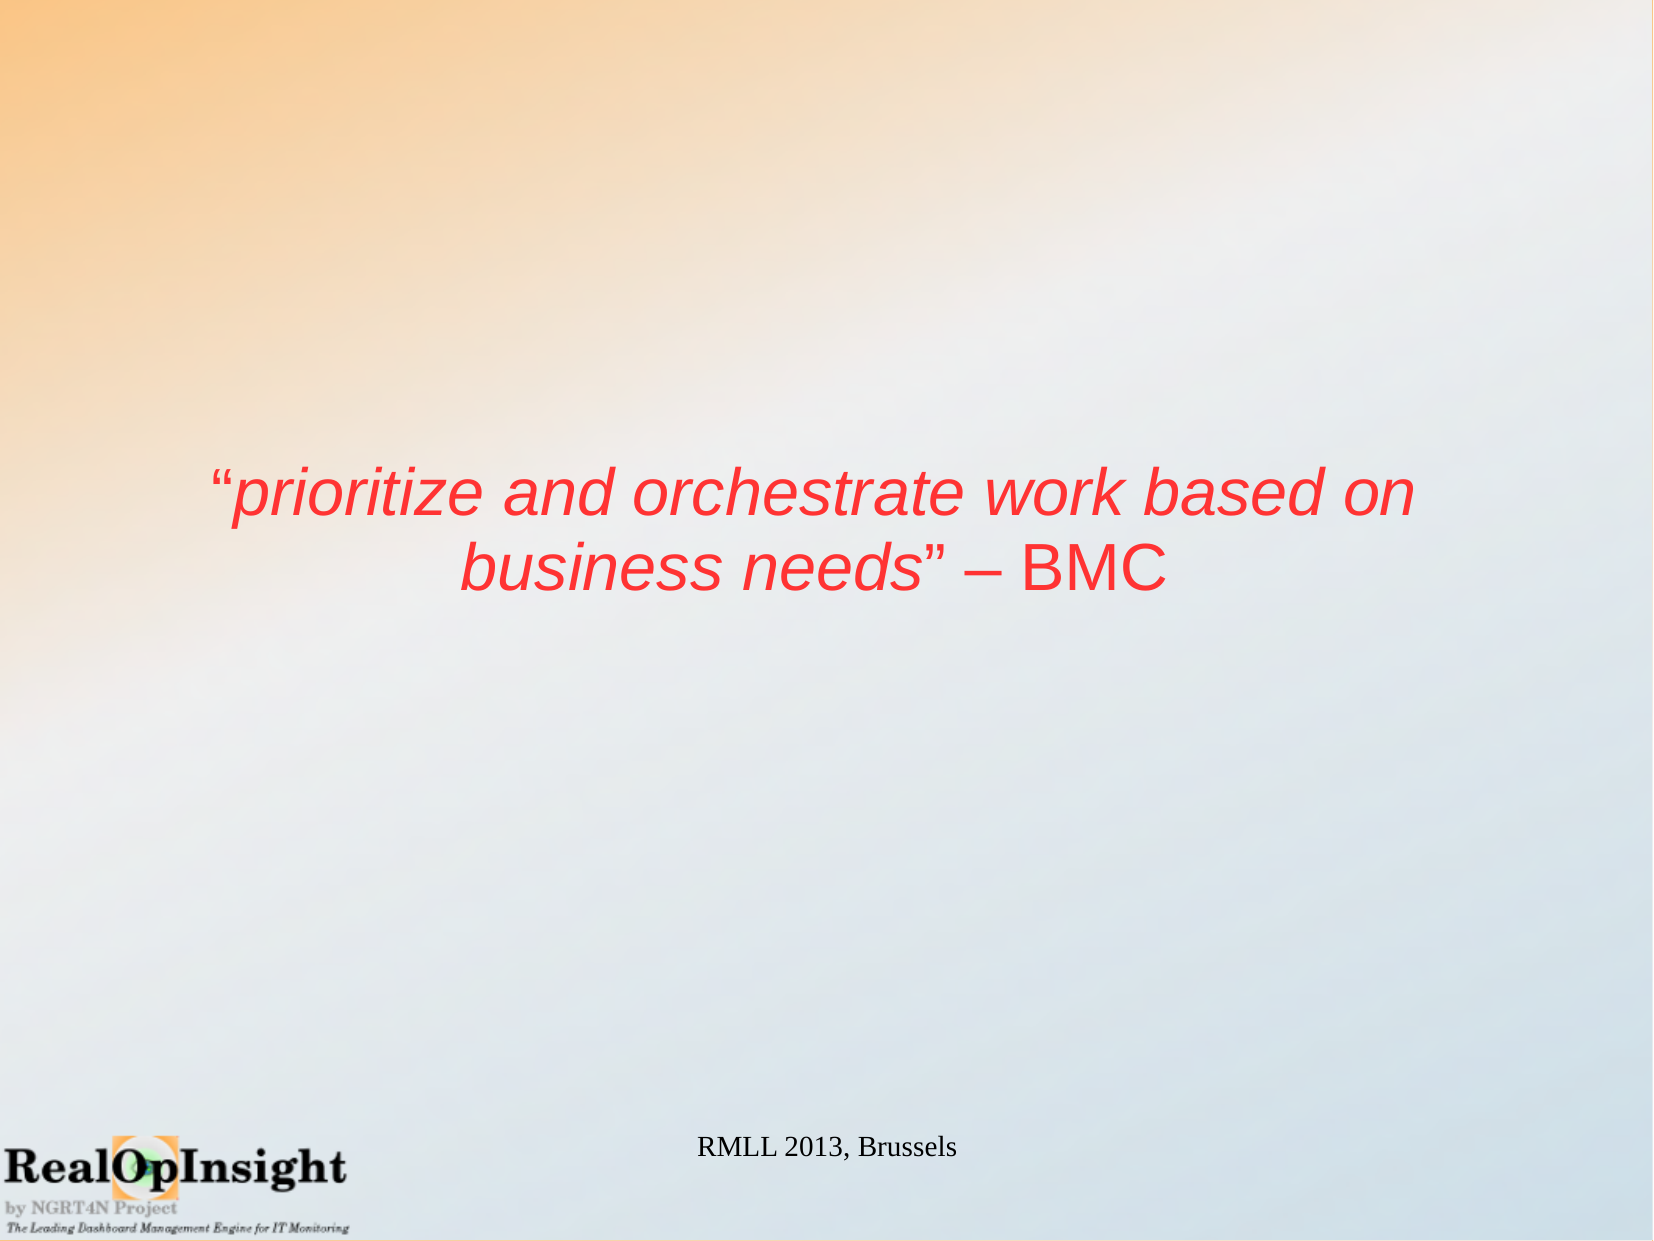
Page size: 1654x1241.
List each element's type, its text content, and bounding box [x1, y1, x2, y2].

picture [0, 0, 1654, 1241]
subtitle “prioritize and orchestrate work based on business needs” – BMC [82, 49, 1547, 1010]
